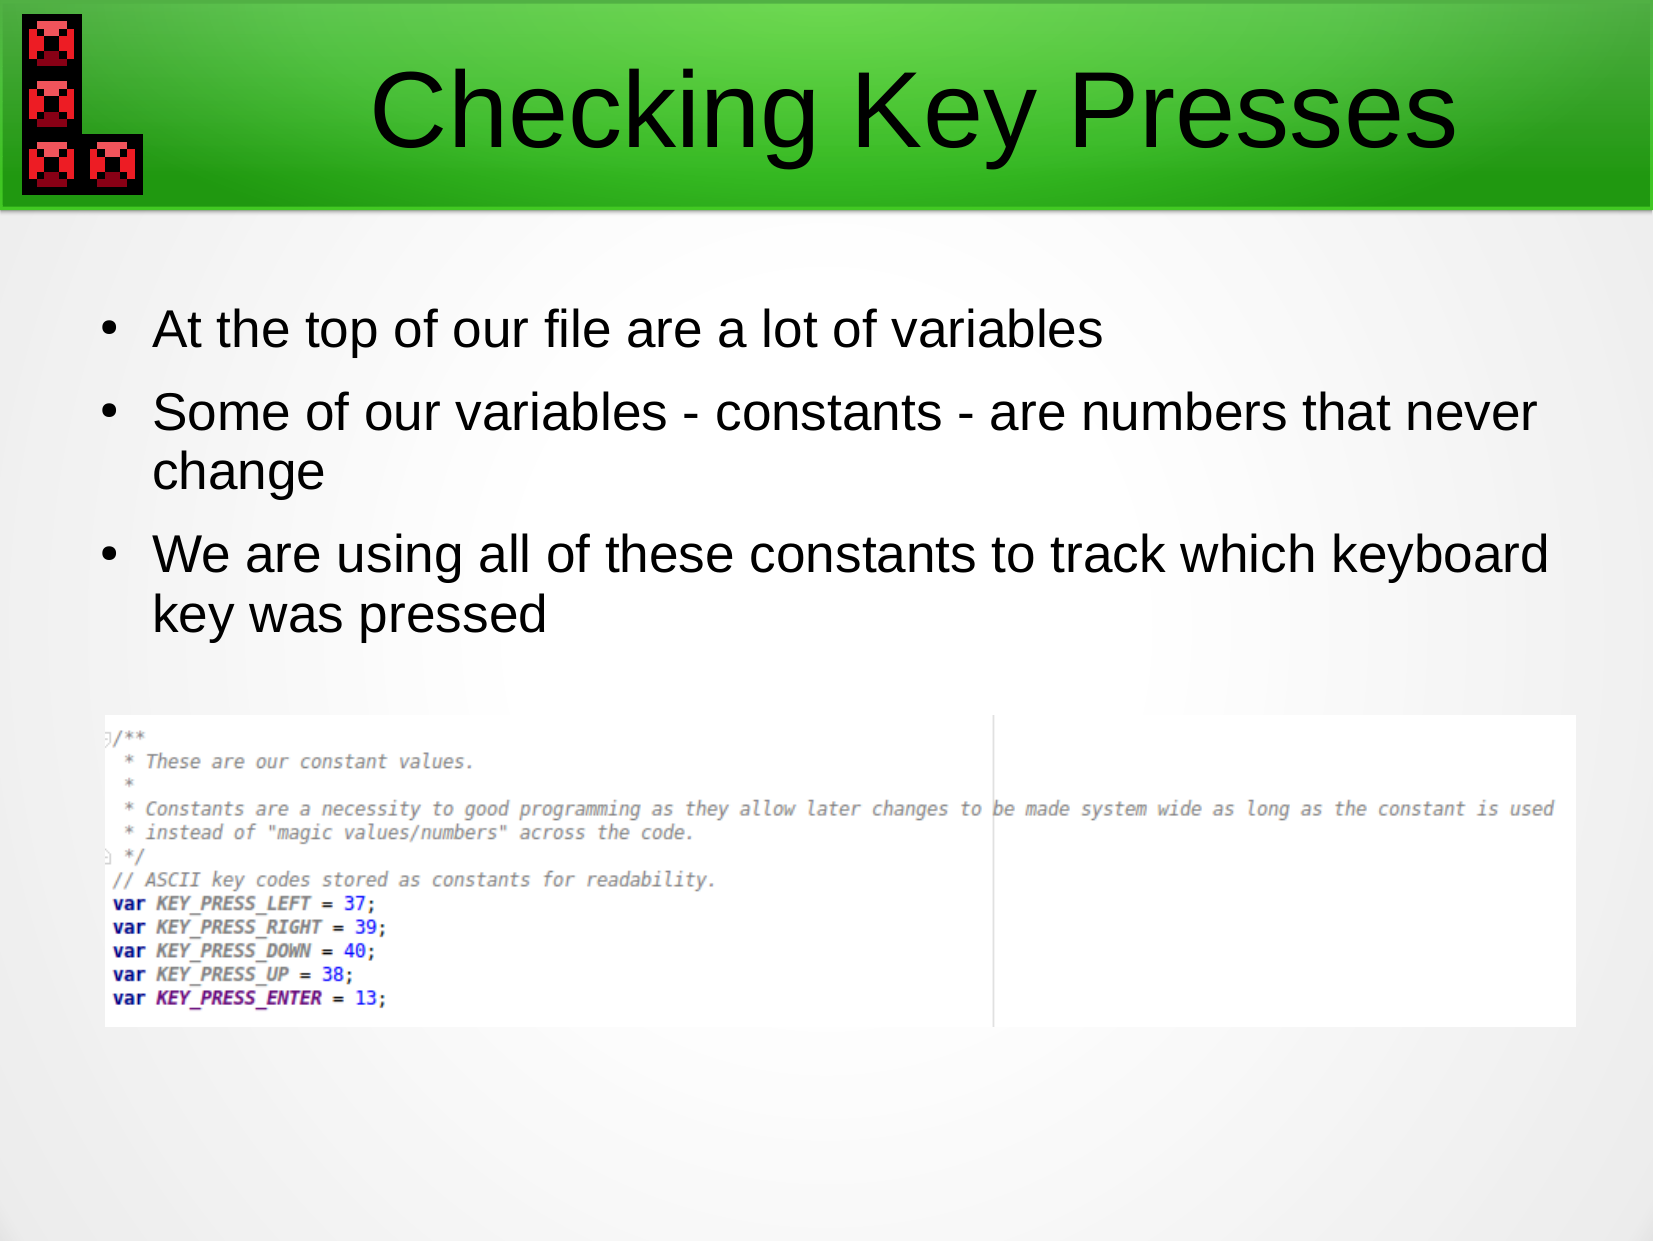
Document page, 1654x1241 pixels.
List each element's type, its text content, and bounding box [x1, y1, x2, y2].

picture [105, 715, 1576, 1027]
list At the top of our file are a lot of variables Some of our variables - constants - are numbers that never change We are using all of these constants to track which keyboard key was pressed [82, 299, 1561, 646]
title Checking Key Presses [195, 30, 1636, 190]
picture [22, 14, 143, 195]
